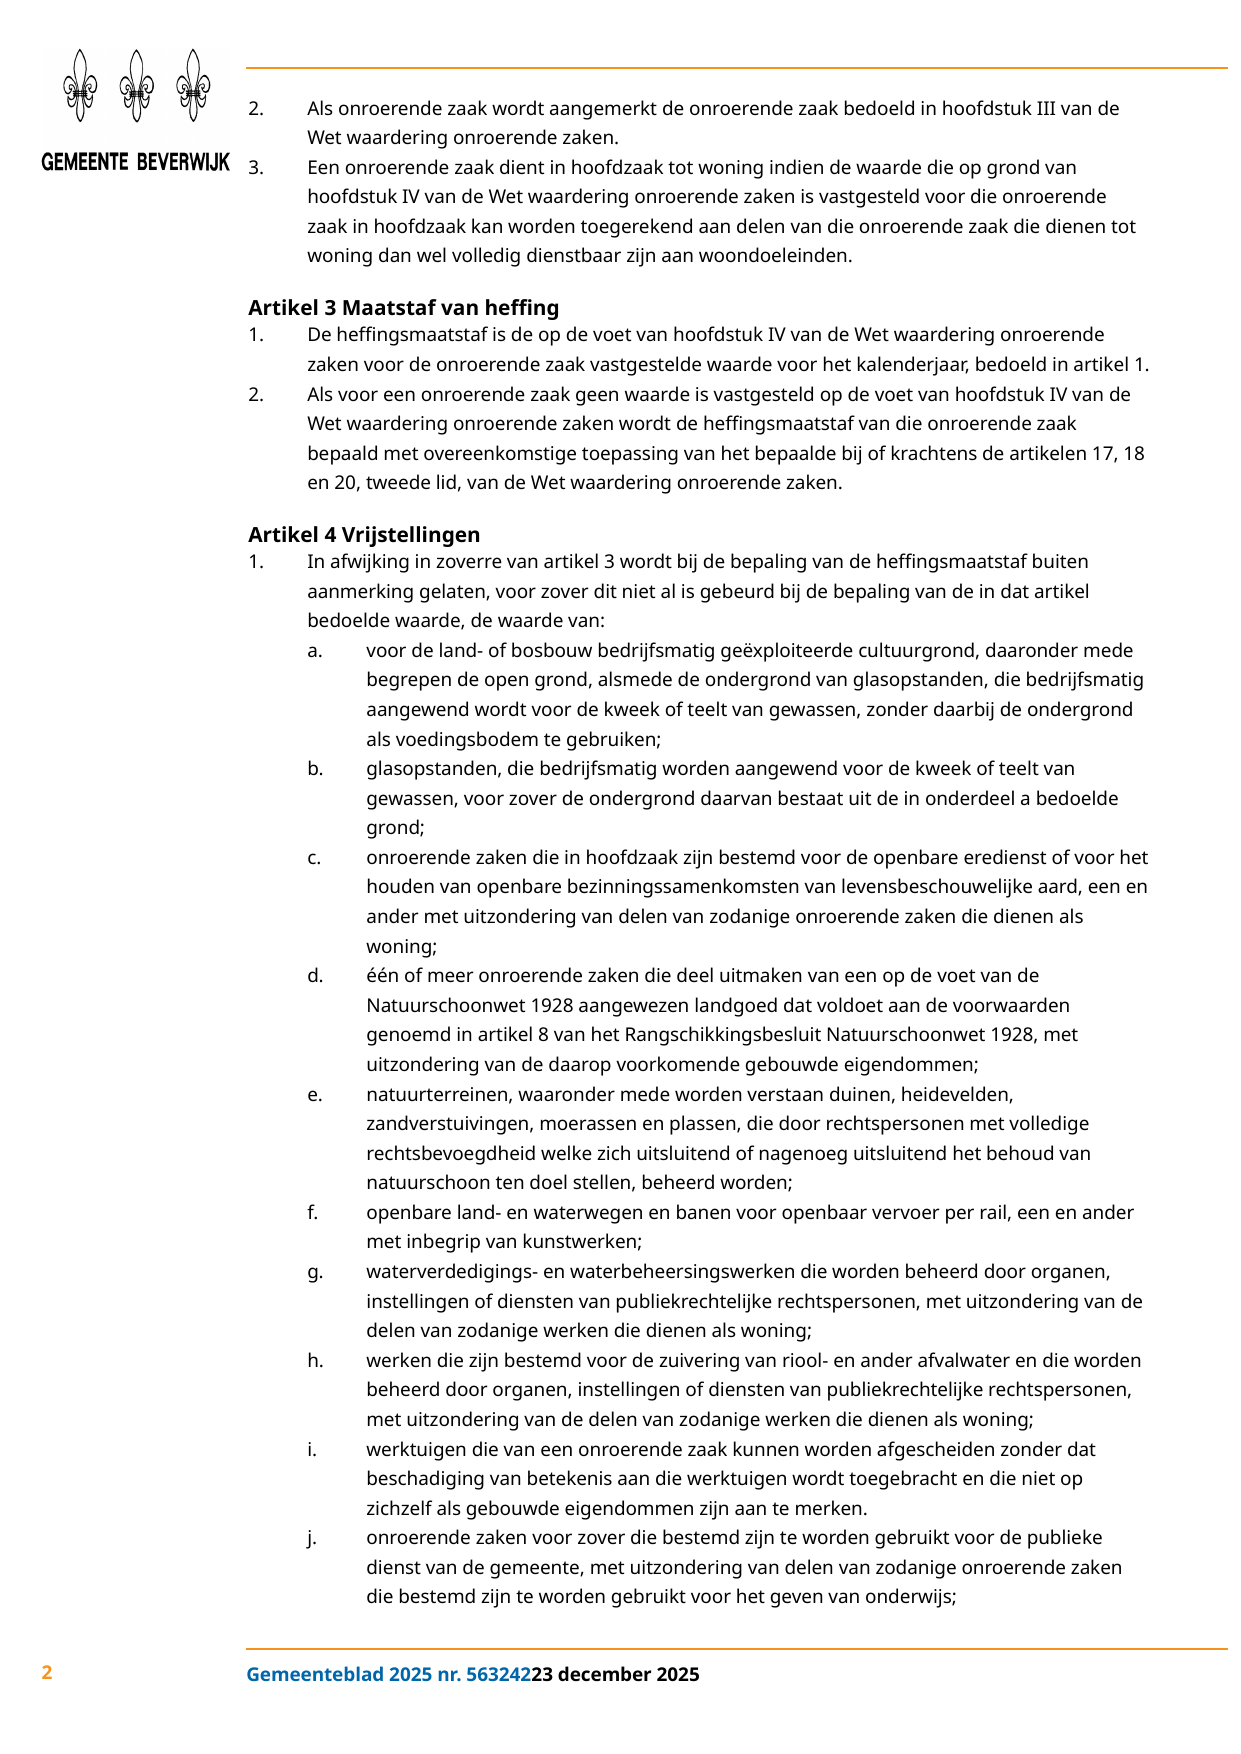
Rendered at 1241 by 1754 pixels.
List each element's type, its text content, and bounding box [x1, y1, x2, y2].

list Als onroerende zaak wordt aangemerkt de onroerende zaak bedoeld in hoofdstuk III van de Wet waardering onroerende zaken. [248, 95, 1152, 150]
text Artikel 3 Maatstaf van heffing [248, 293, 1152, 322]
list werken die zijn bestemd voor de zuivering van riool- en ander afvalwater en die worden beheerd door organen, instellingen of diensten van publiekrechtelijke rechtspersonen, met uitzondering van de delen van zodanige werken die dienen als woning; [307, 1347, 1152, 1432]
picture [41, 47, 231, 172]
list één of meer onroerende zaken die deel uitmaken van een op de voet van de Natuurschoonwet 1928 aangewezen landgoed dat voldoet aan de voorwaarden genoemd in artikel 8 van het Rangschikkingsbesluit Natuurschoonwet 1928, met uitzondering van de daarop voorkomende gebouwde eigendommen; [307, 962, 1152, 1077]
list In afwijking in zoverre van artikel 3 wordt bij de bepaling van de heffingsmaatstaf buiten aanmerking gelaten, voor zover dit niet al is gebeurd bij de bepaling van de in dat artikel bedoelde waarde, de waarde van: [248, 548, 1152, 633]
list De heffingsmaatstaf is de op de voet van hoofdstuk IV van de Wet waardering onroerende zaken voor de onroerende zaak vastgestelde waarde voor het kalenderjaar, bedoeld in artikel 1. [248, 322, 1152, 377]
text Artikel 4 Vrijstellingen [248, 520, 1152, 548]
list natuurterreinen, waaronder mede worden verstaan duinen, heidevelden, zandverstuivingen, moerassen en plassen, die door rechtspersonen met volledige rechtsbevoegdheid welke zich uitsluitend of nagenoeg uitsluitend het behoud van natuurschoon ten doel stellen, beheerd worden; [307, 1081, 1152, 1195]
list Als voor een onroerende zaak geen waarde is vastgesteld op de voet van hoofdstuk IV van de Wet waardering onroerende zaken wordt de heffingsmaatstaf van die onroerende zaak bepaald met overeenkomstige toepassing van het bepaalde bij of krachtens de artikelen 17, 18 en 20, tweede lid, van de Wet waardering onroerende zaken. [248, 381, 1152, 495]
list onroerende zaken voor zover die bestemd zijn te worden gebruikt voor de publieke dienst van de gemeente, met uitzondering van delen van zodanige onroerende zaken die bestemd zijn te worden gebruikt voor het geven van onderwijs; [307, 1524, 1152, 1609]
list waterverdedigings- en waterbeheersingswerken die worden beheerd door organen, instellingen of diensten van publiekrechtelijke rechtspersonen, met uitzondering van de delen van zodanige werken die dienen als woning; [307, 1258, 1152, 1343]
list werktuigen die van een onroerende zaak kunnen worden afgescheiden zonder dat beschadiging van betekenis aan die werktuigen wordt toegebracht en die niet op zichzelf als gebouwde eigendommen zijn aan te merken. [307, 1436, 1152, 1521]
list onroerende zaken die in hoofdzaak zijn bestemd voor de openbare eredienst of voor het houden van openbare bezinningssamenkomsten van levensbeschouwelijke aard, een en ander met uitzondering van delen van zodanige onroerende zaken die dienen als woning; [307, 844, 1152, 959]
list Een onroerende zaak dient in hoofdzaak tot woning indien de waarde die op grond van hoofdstuk IV van de Wet waardering onroerende zaken is vastgesteld voor die onroerende zaak in hoofdzaak kan worden toegerekend aan delen van die onroerende zaak die dienen tot woning dan wel volledig dienstbaar zijn aan woondoeleinden. [248, 154, 1152, 268]
list voor de land- of bosbouw bedrijfsmatig geëxploiteerde cultuurgrond, daaronder mede begrepen de open grond, alsmede de ondergrond van glasopstanden, die bedrijfsmatig aangewend wordt voor de kweek of teelt van gewassen, zonder daarbij de ondergrond als voedingsbodem te gebruiken; [307, 637, 1152, 752]
list openbare land- en waterwegen en banen voor openbaar vervoer per rail, een en ander met inbegrip van kunstwerken; [307, 1199, 1152, 1254]
list glasopstanden, die bedrijfsmatig worden aangewend voor de kweek of teelt van gewassen, voor zover de ondergrond daarvan bestaat uit de in onderdeel a bedoelde grond; [307, 755, 1152, 840]
